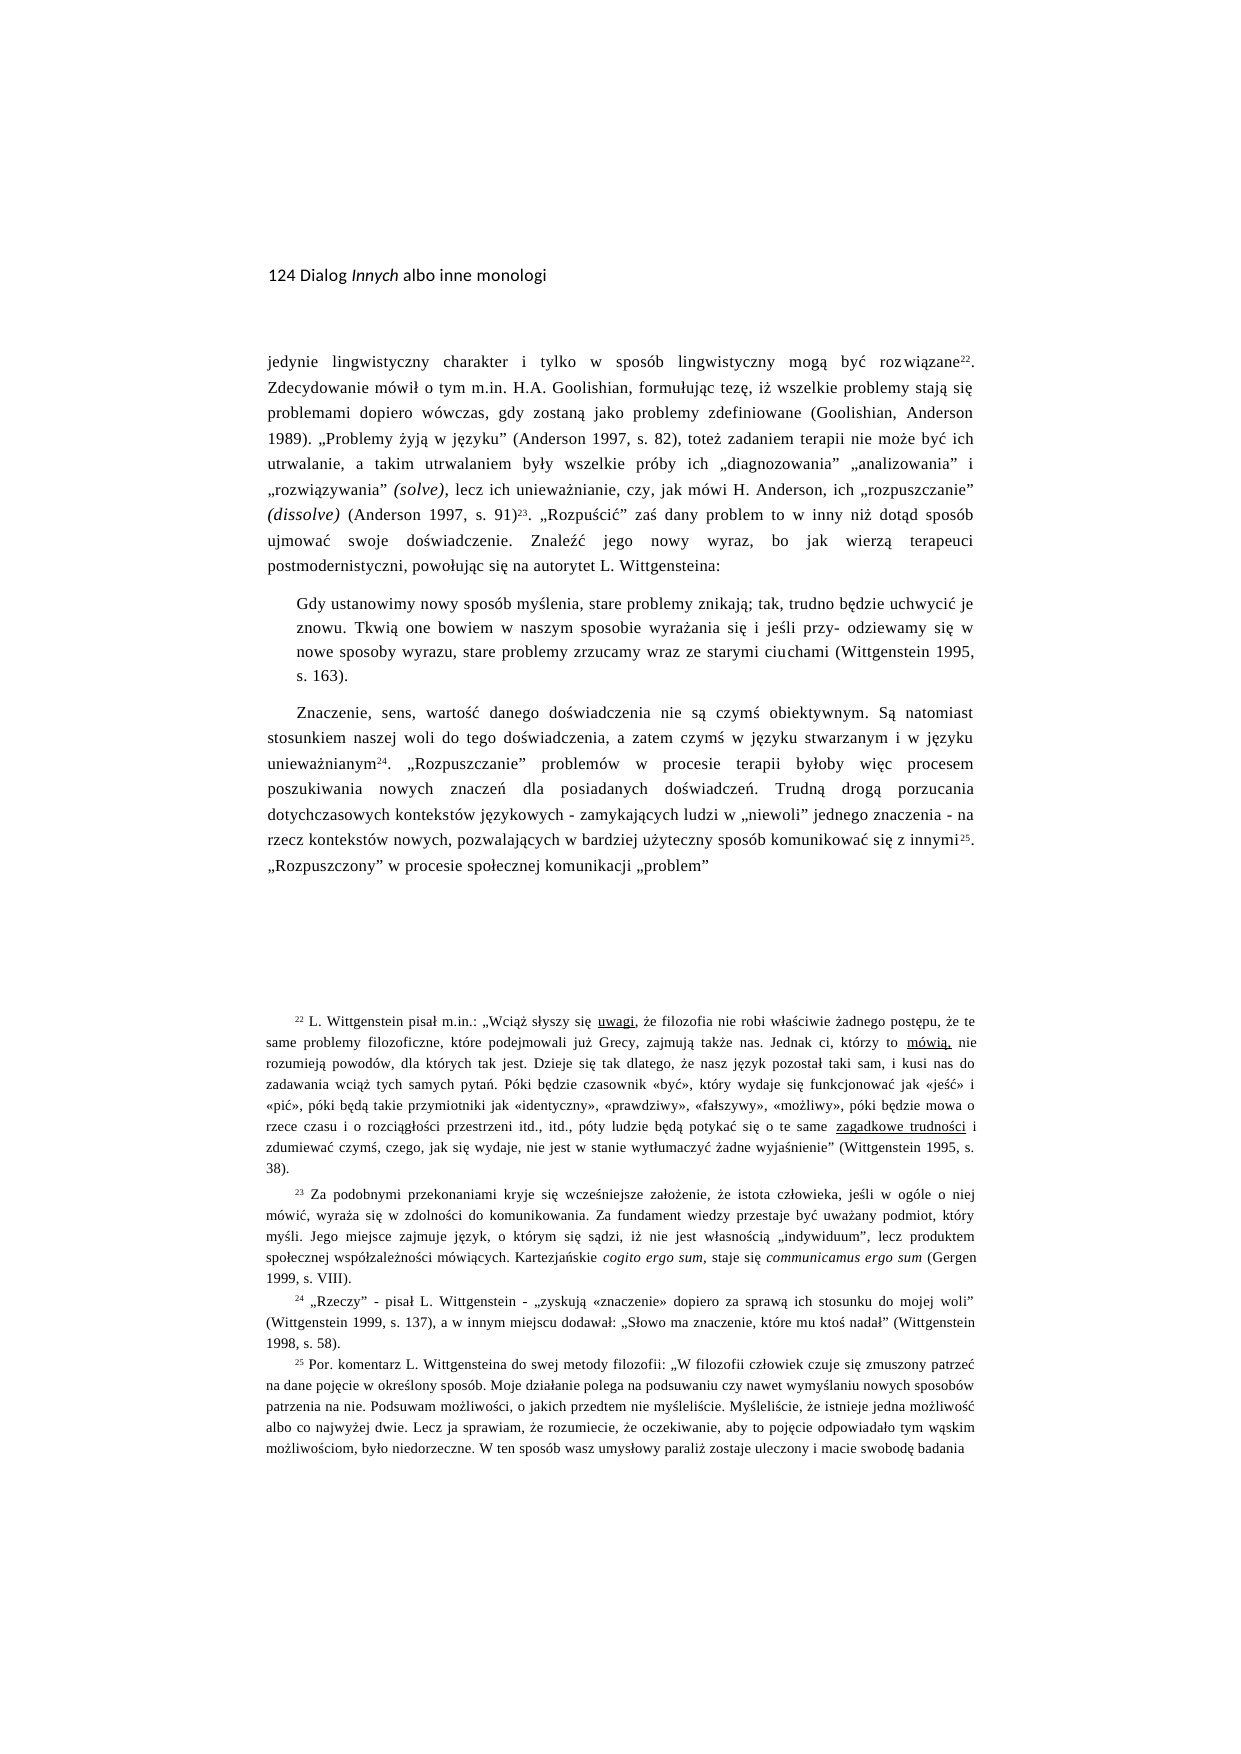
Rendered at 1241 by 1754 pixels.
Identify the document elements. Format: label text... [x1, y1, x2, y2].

text Gdy ustanowimy nowy sposób myślenia, stare problemy znikają; tak, trudno będzie uchwycić je znowu. Tkwią one bowiem w naszym sposobie wyrażania się i jeśli przy- odziewamy się w nowe sposoby wyrazu, stare problemy zrzucamy wraz ze starymi ciu­chami (Wittgenstein 1995, s. 163). [296, 591, 974, 686]
text Znaczenie, sens, wartość danego doświadczenia nie są czymś obiektywnym. Są natomiast stosunkiem naszej woli do tego doświadczenia, a zatem czymś w języku stwarzanym i w języku unieważnianym24. „Rozpuszczanie” problemów w procesie terapii byłoby więc procesem poszukiwania nowych znaczeń dla po­siadanych doświadczeń. Trudną drogą porzucania dotychczasowych konteks­tów językowych - zamykających ludzi w „niewoli” jednego znaczenia - na rzecz kontekstów nowych, pozwalających w bardziej użyteczny sposób komunikować się z innymi25. „Rozpuszczony” w procesie społecznej komunikacji „problem” [267, 698, 974, 876]
text 24 „Rzeczy” - pisał L. Wittgenstein - „zyskują «znaczenie» dopiero za sprawą ich stosunku do mojej woli” (Wittgenstein 1999, s. 137), a w innym miejscu dodawał: „Słowo ma znaczenie, które mu ktoś nadał” (Wittgenstein 1998, s. 58). [266, 1289, 977, 1352]
text 22 L. Wittgenstein pisał m.in.: „Wciąż słyszy się uwagi, że filozofia nie robi właściwie żadnego postępu, że te same problemy filozoficzne, które podejmowali już Grecy, zajmują także nas. Jednak ci, którzy to mówią, nie rozumieją powodów, dla których tak jest. Dzieje się tak dlatego, że nasz język pozostał taki sam, i kusi nas do zadawania wciąż tych samych pytań. Póki będzie czasownik «być», który wydaje się funkcjonować jak «jeść» i «pić», póki będą takie przymiotniki jak «identyczny», «prawdziwy», «fałszywy», «możliwy», póki będzie mowa o rzece czasu i o rozciągłości przestrzeni itd., itd., póty ludzie będą potykać się o te same zagadkowe trudności i zdumiewać czymś, czego, jak się wydaje, nie jest w stanie wytłumaczyć żadne wyjaśnienie” (Wittgenstein 1995, s. 38). [266, 1010, 977, 1178]
text jedynie lingwistyczny charakter i tylko w sposób lingwistyczny mogą być roz­wiązane22. Zdecydowanie mówił o tym m.in. H.A. Goolishian, formułując tezę, iż wszelkie problemy stają się problemami dopiero wówczas, gdy zostaną jako problemy zdefiniowane (Goolishian, Anderson 1989). „Problemy żyją w języ­ku” (Anderson 1997, s. 82), toteż zadaniem terapii nie może być ich utrwalanie, a takim utrwalaniem były wszelkie próby ich „diagnozowania” „analizowania” i „rozwiązywania” (solve), lecz ich unieważnianie, czy, jak mówi H. Anderson, ich „rozpuszczanie” (dissolve) (Anderson 1997, s. 91)23. „Rozpuścić” zaś dany problem to w inny niż dotąd sposób ujmować swoje doświadczenie. Znaleźć jego nowy wyraz, bo jak wierzą terapeuci postmodernistyczni, powołując się na autorytet L. Wittgensteina: [267, 347, 974, 577]
text 124 Dialog Innych albo inne monologi [268, 267, 606, 285]
text 23 Za podobnymi przekonaniami kryje się wcześniejsze założenie, że istota człowieka, jeśli w ogóle o niej mówić, wyraża się w zdolności do komunikowania. Za fundament wiedzy przestaje być uważany podmiot, który myśli. Jego miejsce zajmuje język, o którym się sądzi, iż nie jest własnością „indywiduum”, lecz produktem społecznej współzależności mówiących. Kartezjańskie cogito ergo sum, staje się communicamus ergo sum (Gergen 1999, s. VIII). [266, 1183, 977, 1288]
text 25 Por. komentarz L. Wittgensteina do swej metody filozofii: „W filozofii człowiek czuje się zmuszony patrzeć na dane pojęcie w określony sposób. Moje działanie polega na podsuwaniu czy nawet wymyślaniu nowych sposobów patrzenia na nie. Podsuwam możliwości, o jakich przedtem nie myśleliście. Myśleliście, że istnieje jedna możliwość albo co najwyżej dwie. Lecz ja sprawiam, że rozumiecie, że oczekiwanie, aby to pojęcie odpowiadało tym wąskim możliwościom, było niedorzeczne. W ten sposób wasz umysłowy paraliż zostaje uleczony i macie swobodę badania [266, 1353, 977, 1458]
